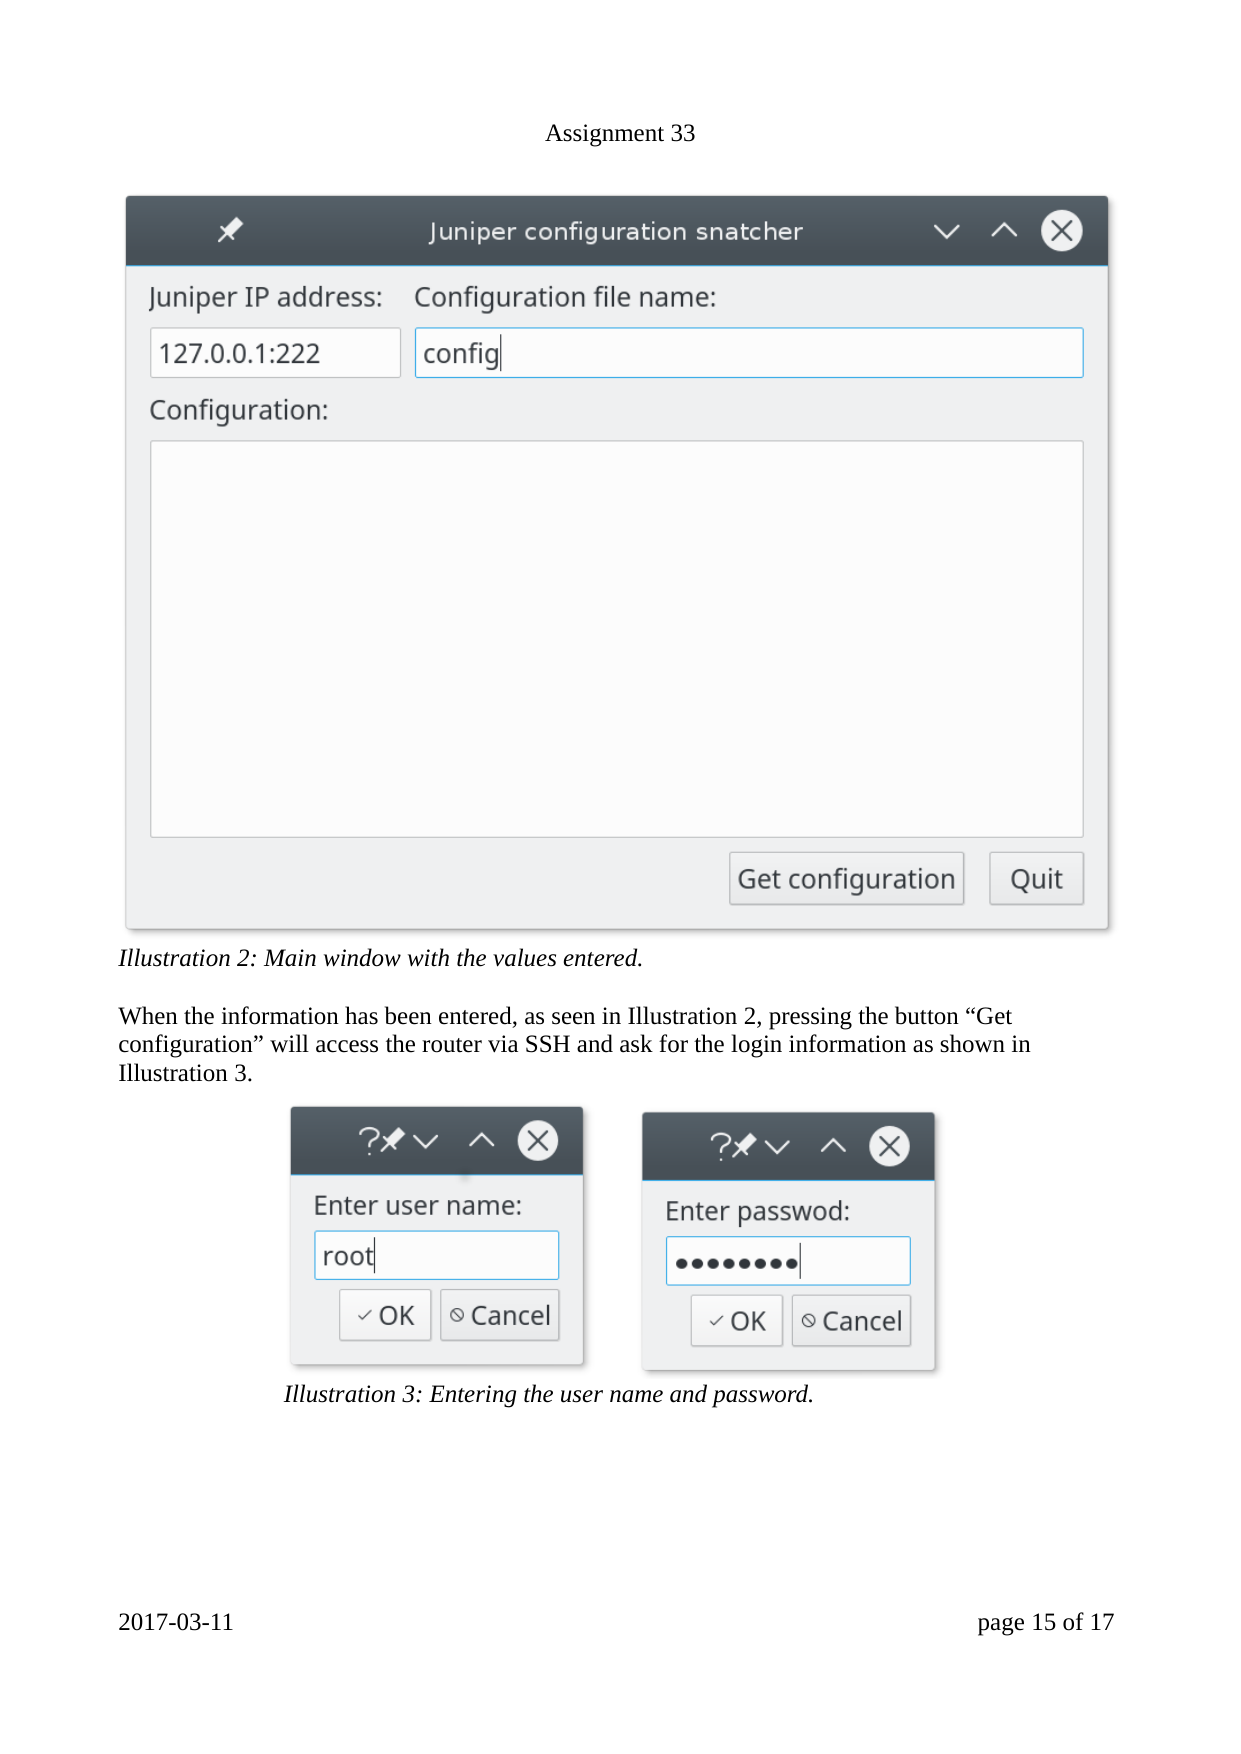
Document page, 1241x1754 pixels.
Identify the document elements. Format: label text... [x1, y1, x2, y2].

text When the information has been entered, as seen in Illustration 2, pressing the button “Get configuration” will access the router via SSH and ask for the login information as shown in Illustration 3. [118, 1001, 1122, 1087]
picture [118, 188, 1123, 944]
picture [283, 1099, 957, 1379]
text Illustration 2: Main window with the values entered. [118, 944, 1122, 972]
text Illustration 3: Entering the user name and password. [283, 1379, 957, 1408]
